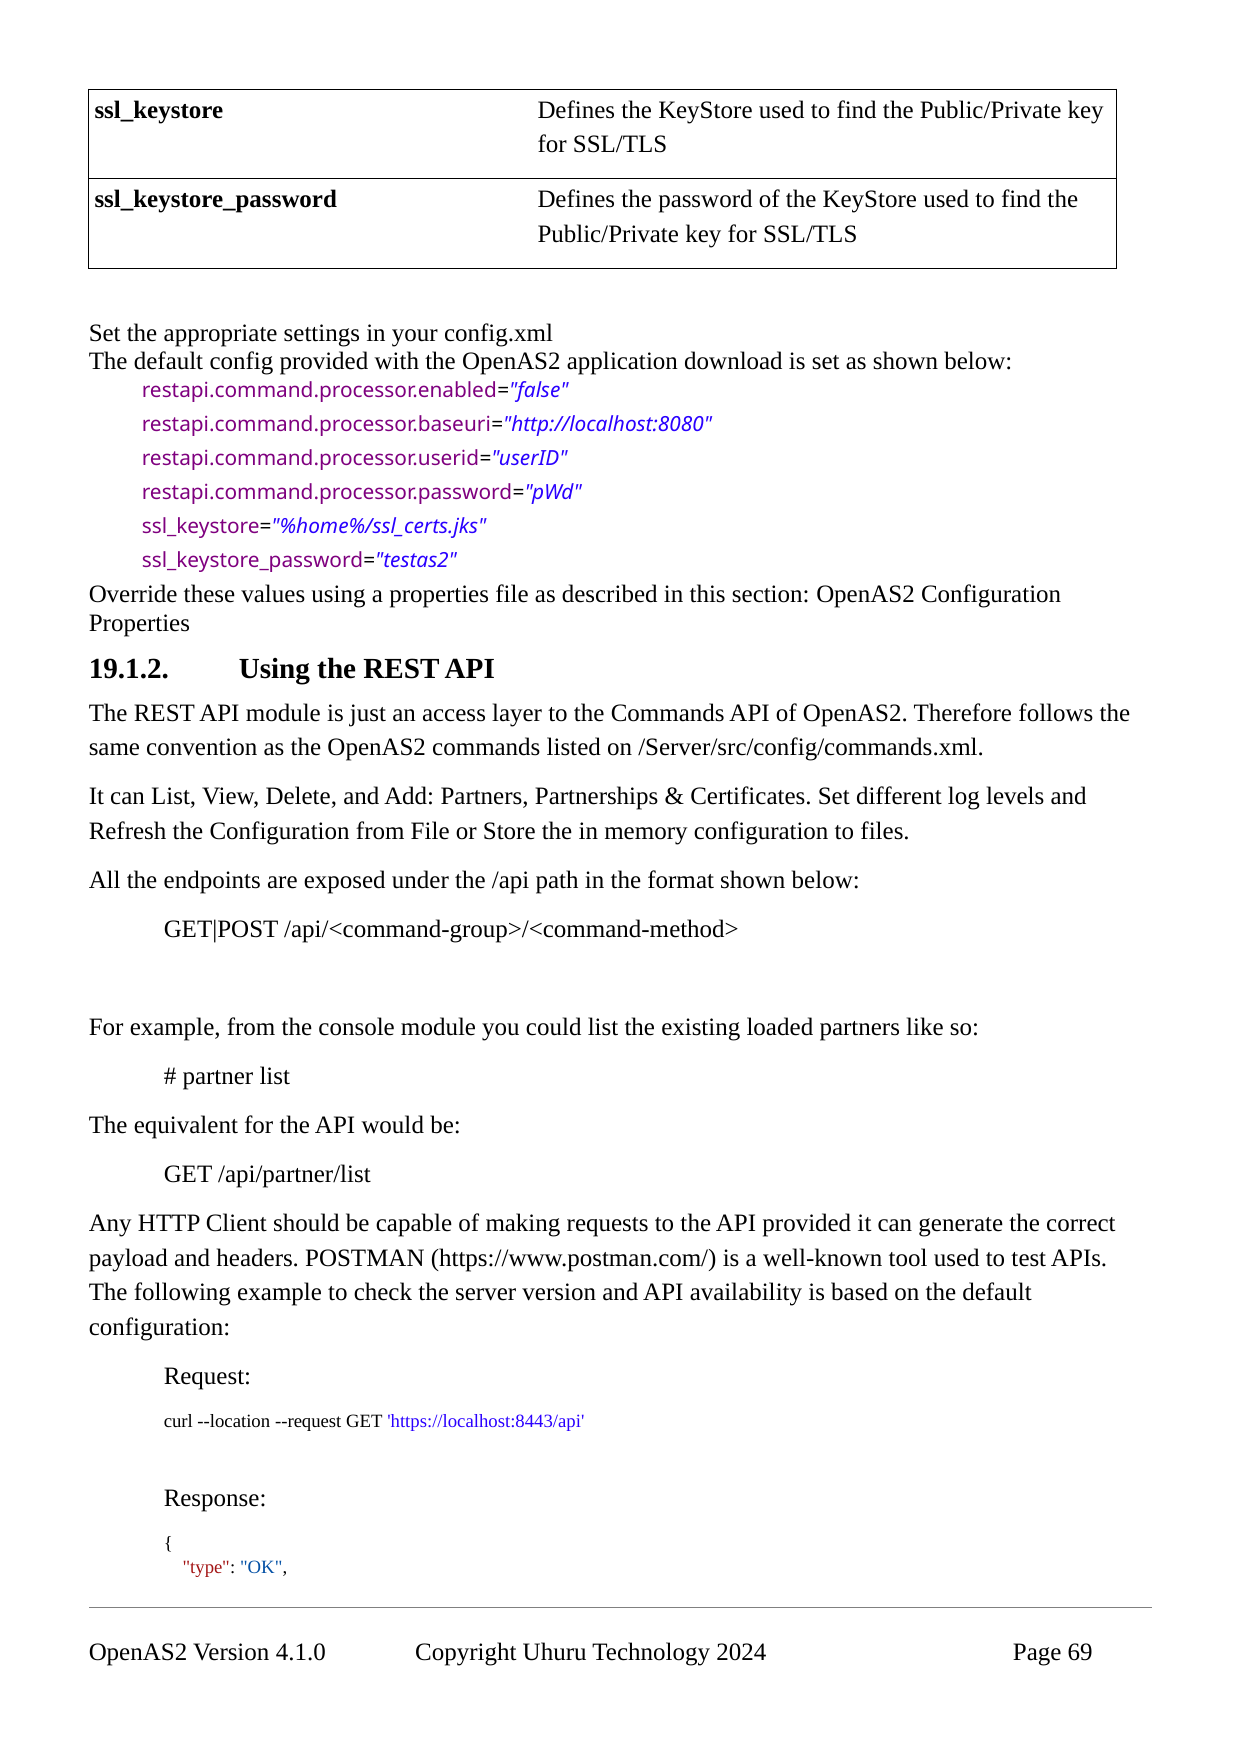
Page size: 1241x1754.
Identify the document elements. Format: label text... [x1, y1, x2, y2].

text restapi.command.processor.enabled="false" [142, 375, 1152, 404]
table_cell Defines the password of the KeyStore used to find the Public/Private key for SSL/TLS [531, 179, 1116, 268]
table_cell Defines the KeyStore used to find the Public/Private key for SSL/TLS [531, 90, 1116, 178]
text All the endpoints are exposed under the /api path in the format shown below: [88, 865, 1152, 893]
text # partner list [163, 1061, 1152, 1090]
text Set the appropriate settings in your config.xml The default config provided with the OpenAS2 application download is set as shown below: [88, 318, 1152, 375]
text { [163, 1532, 1152, 1554]
text The equivalent for the API would be: [88, 1110, 1152, 1139]
text GET /api/partner/list [163, 1159, 1152, 1188]
text Response: [163, 1483, 1152, 1512]
text Request: [163, 1361, 1152, 1389]
text ssl_keystore_password="testas2" [142, 546, 1152, 574]
text restapi.command.processor.password="pWd" [142, 477, 1152, 506]
text For example, from the console module you could list the existing loaded partners like so: [88, 1012, 1152, 1041]
text restapi.command.processor.userid="userID" [142, 443, 1152, 472]
text GET|POST /api/<command-group>/<command-method> [163, 914, 1152, 943]
text restapi.command.processor.baseuri="http://localhost:8080" [142, 409, 1152, 438]
text Any HTTP Client should be capable of making requests to the API provided it can generate the correct payload and headers. POSTMAN (https://www.postman.com/) is a well-known tool used to test APIs. The following example to check the server version and API availability is based on the default configuration: [88, 1208, 1152, 1340]
subtitle Using the REST API [88, 652, 1152, 685]
text ssl_keystore="%home%/ssl_certs.jks" [142, 511, 1152, 540]
table_cell ssl_keystore_password [89, 179, 531, 268]
text The REST API module is just an access layer to the Commands API of OpenAS2. Therefore follows the same convention as the OpenAS2 commands listed on /Server/src/config/commands.xml. [88, 698, 1152, 761]
text It can List, View, Delete, and Add: Partners, Partnerships & Certificates. Set different log levels and Refresh the Configuration from File or Store the in memory configuration to files. [88, 781, 1152, 844]
text curl --location --request GET 'https://localhost:8443/api' [163, 1410, 1152, 1431]
table_cell ssl_keystore [89, 90, 531, 178]
text Override these values using a properties file as described in this section: OpenAS2 Configuration Properties [88, 579, 1152, 637]
text "type": "OK", [163, 1556, 1152, 1578]
